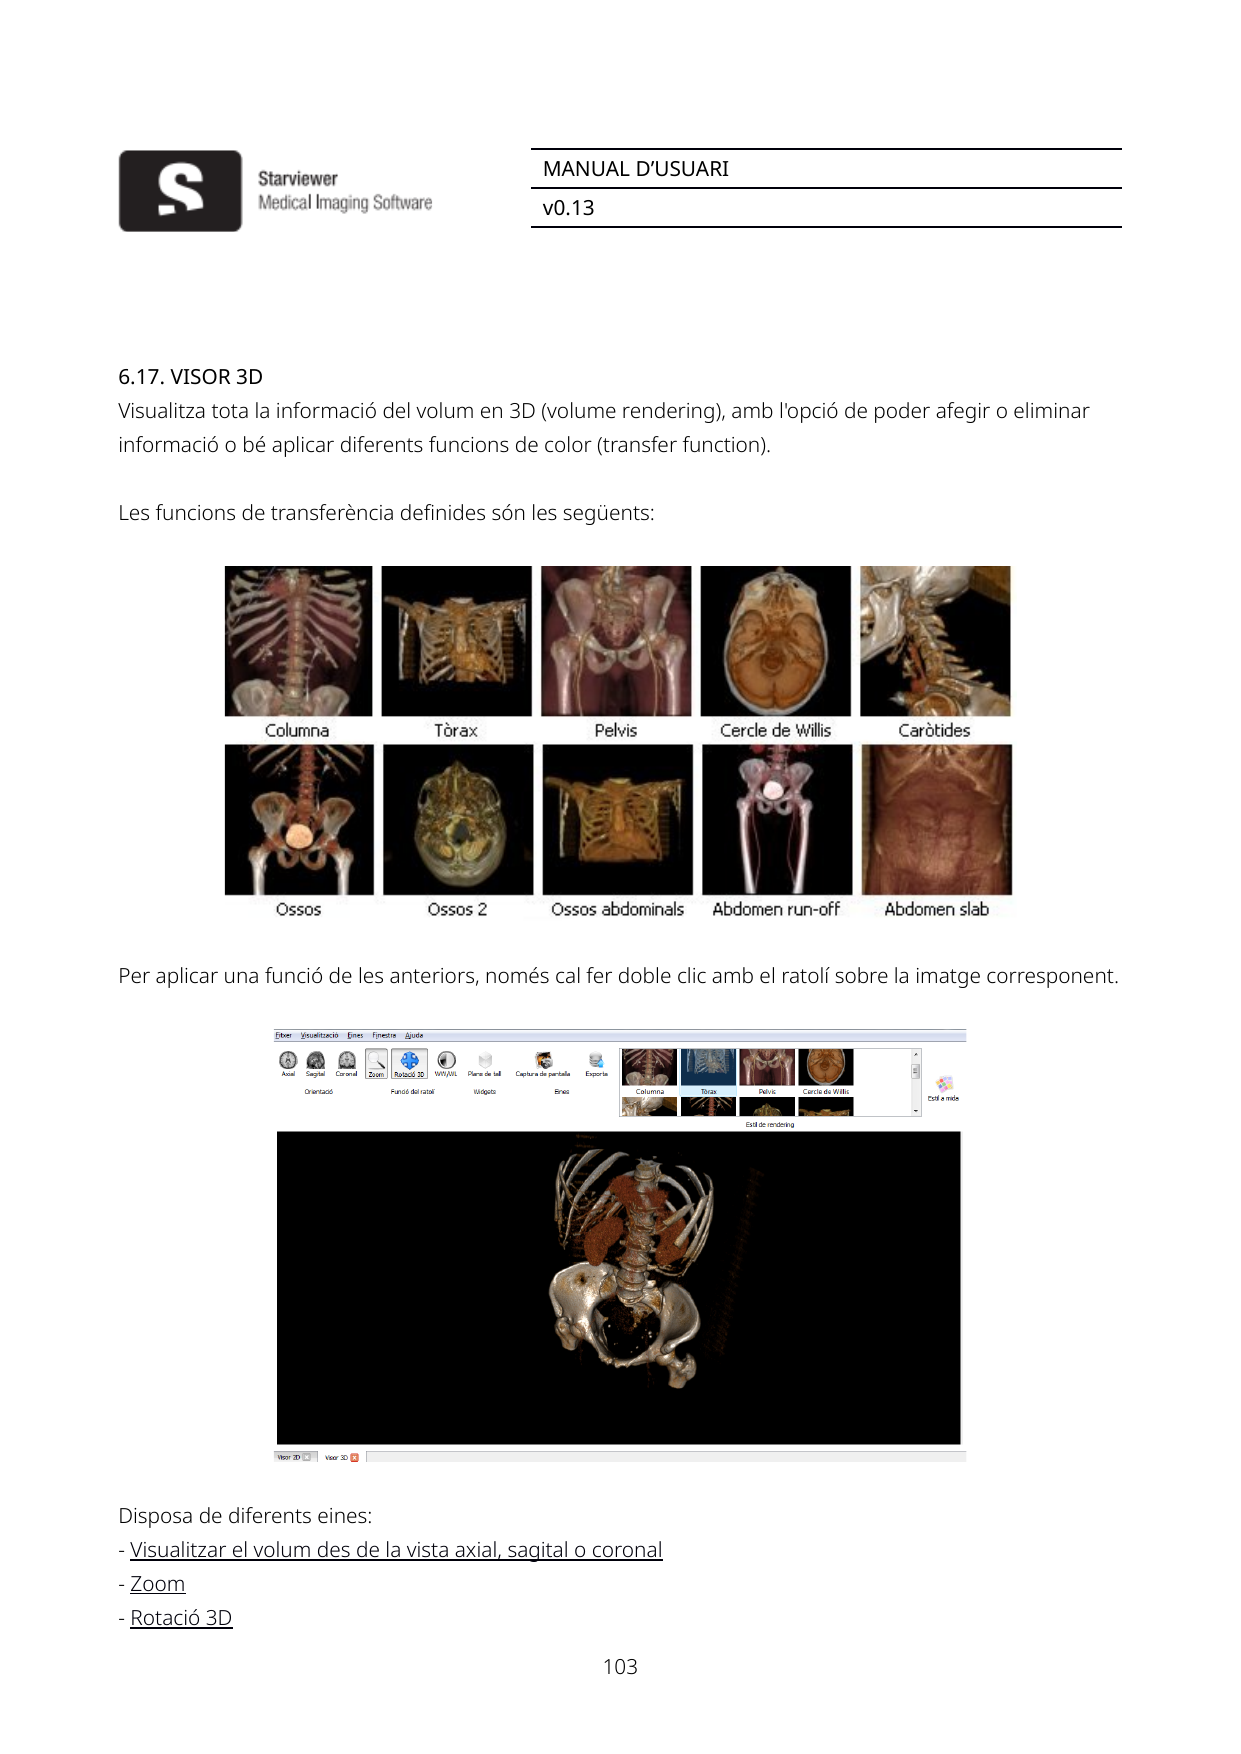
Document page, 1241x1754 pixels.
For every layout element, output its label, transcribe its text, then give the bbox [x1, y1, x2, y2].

text - Rotació 3D [118, 1603, 1122, 1631]
text Visualitza tota la informació del volum en 3D (volume rendering), amb l'opció de poder afegir o eliminar informació o bé aplicar diferents funcions de color (transfer function). [118, 396, 1122, 459]
text Per aplicar una funció de les anteriors, només cal fer doble clic amb el ratolí sobre la imatge corresponent. [118, 961, 1122, 989]
picture [273, 1029, 967, 1462]
subtitle Visor 3D [118, 362, 1122, 391]
text Les funcions de transferència definides són les següents: [118, 498, 1122, 527]
picture [224, 566, 1017, 922]
text - Visualitzar el volum des de la vista axial, sagital o coronal [118, 1535, 1122, 1563]
text Disposa de diferents eines: [118, 1501, 1122, 1529]
text - Zoom [118, 1569, 1122, 1597]
